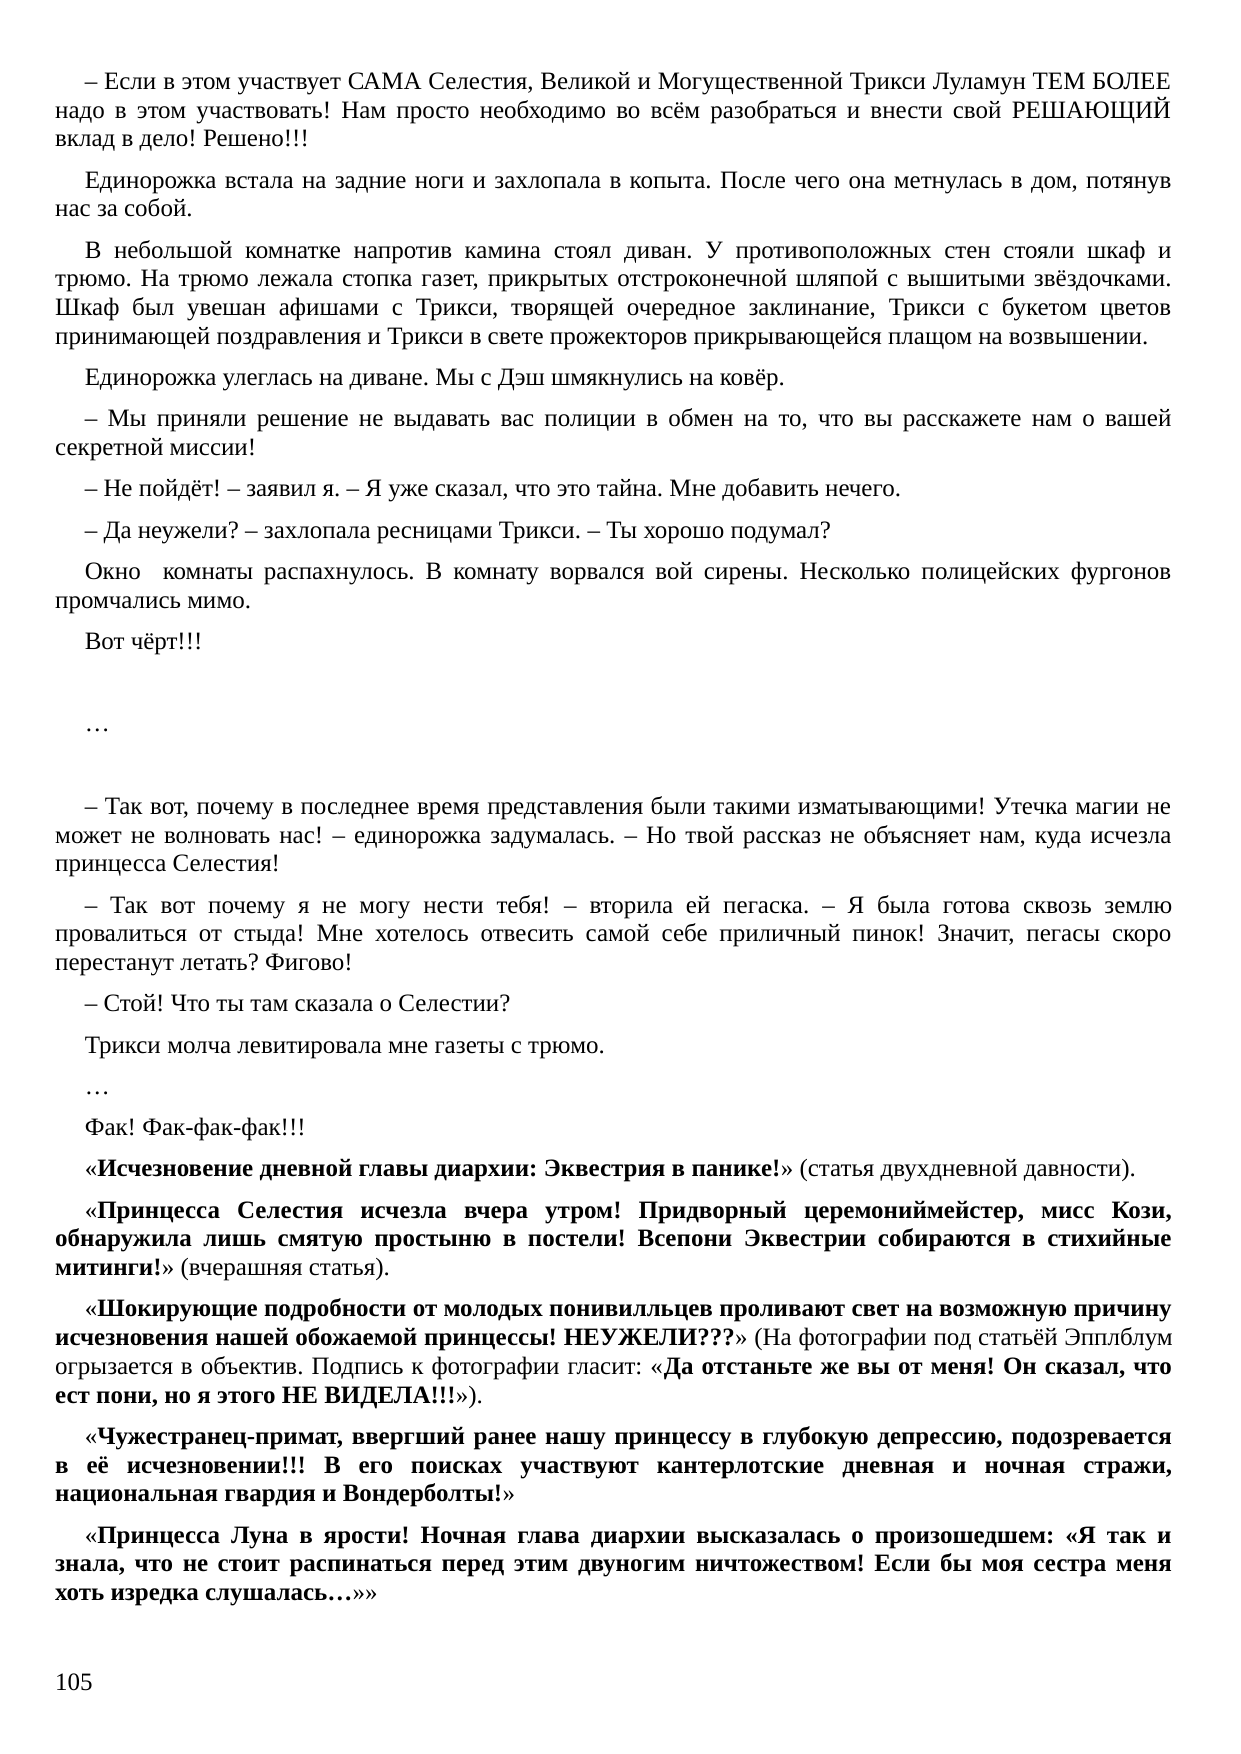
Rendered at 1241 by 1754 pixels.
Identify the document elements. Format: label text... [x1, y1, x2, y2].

text Окно комнаты распахнулось. В комнату ворвался вой сирены. Несколько полицейских фургонов промчались мимо. [55, 556, 1173, 613]
text Единорожка встала на задние ноги и захлопала в копыта. После чего она метнулась в дом, потянув нас за собой. [55, 165, 1173, 222]
text – Так вот почему я не могу нести тебя! – вторила ей пегаска. – Я была готова сквозь землю провалиться от стыда! Мне хотелось отвесить самой себе приличный пинок! Значит, пегасы скоро перестанут летать? Фигово! [55, 890, 1173, 976]
text «Шокирующие подробности от молодых понивилльцев проливают свет на возможную причину исчезновения нашей обожаемой принцессы! НЕУЖЕЛИ???» (На фотографии под статьёй Эпплблум огрызается в объектив. Подпись к фотографии гласит: «Да отстаньте же вы от меня! Он сказал, что ест пони, но я этого НЕ ВИДЕЛА!!!»). [55, 1293, 1173, 1408]
text – Да неужели? – захлопала ресницами Трикси. – Ты хорошо подумал? [55, 515, 1173, 543]
text Вот чёрт!!! [55, 626, 1173, 655]
text «Исчезновение дневной главы диархии: Эквестрия в панике!» (статья двухдневной давности). [55, 1153, 1173, 1182]
text – Не пойдёт! – заявил я. – Я уже сказал, что это тайна. Мне добавить нечего. [55, 473, 1173, 502]
text «Чужестранец-примат, ввергший ранее нашу принцессу в глубокую депрессию, подозревается в её исчезновении!!! В его поисках участвуют кантерлотские дневная и ночная стражи, национальная гвардия и Вондерболты!» [55, 1421, 1173, 1507]
text – Стой! Что ты там сказала о Селестии? [55, 988, 1173, 1017]
text «Принцесса Селестия исчезла вчера утром! Придворный церемониймейстер, мисс Кози, обнаружила лишь смятую простыню в постели! Всепони Эквестрии собираются в стихийные митинги!» (вчерашняя статья). [55, 1195, 1173, 1281]
text … [55, 1071, 1173, 1100]
text – Так вот, почему в последнее время представления были такими изматывающими! Утечка магии не может не волновать нас! – единорожка задумалась. – Но твой рассказ не объясняет нам, куда исчезла принцесса Селестия! [55, 791, 1173, 877]
text Единорожка улеглась на диване. Мы с Дэш шмякнулись на ковёр. [55, 362, 1173, 391]
text «Принцесса Луна в ярости! Ночная глава диархии высказалась о произошедшем: «Я так и знала, что не стоит распинаться перед этим двуногим ничтожеством! Если бы моя сестра меня хоть изредка слушалась…»» [55, 1520, 1173, 1606]
text – Если в этом участвует САМА Селестия, Великой и Могущественной Трикси Луламун ТЕМ БОЛЕЕ надо в этом участвовать! Нам просто необходимо во всём разобраться и внести свой РЕШАЮЩИЙ вклад в дело! Решено!!! [55, 66, 1173, 152]
text … [55, 708, 1173, 737]
text Фак! Фак-фак-фак!!! [55, 1112, 1173, 1141]
text – Мы приняли решение не выдавать вас полиции в обмен на то, что вы расскажете нам о вашей секретной миссии! [55, 403, 1173, 461]
text В небольшой комнатке напротив камина стоял диван. У противоположных стен стояли шкаф и трюмо. На трюмо лежала стопка газет, прикрытых отстроконечной шляпой с вышитыми звёздочками. Шкаф был увешан афишами с Трикси, творящей очередное заклинание, Трикси с букетом цветов принимающей поздравления и Трикси в свете прожекторов прикрывающейся плащом на возвышении. [55, 235, 1173, 350]
text Трикси молча левитировала мне газеты с трюмо. [55, 1030, 1173, 1058]
